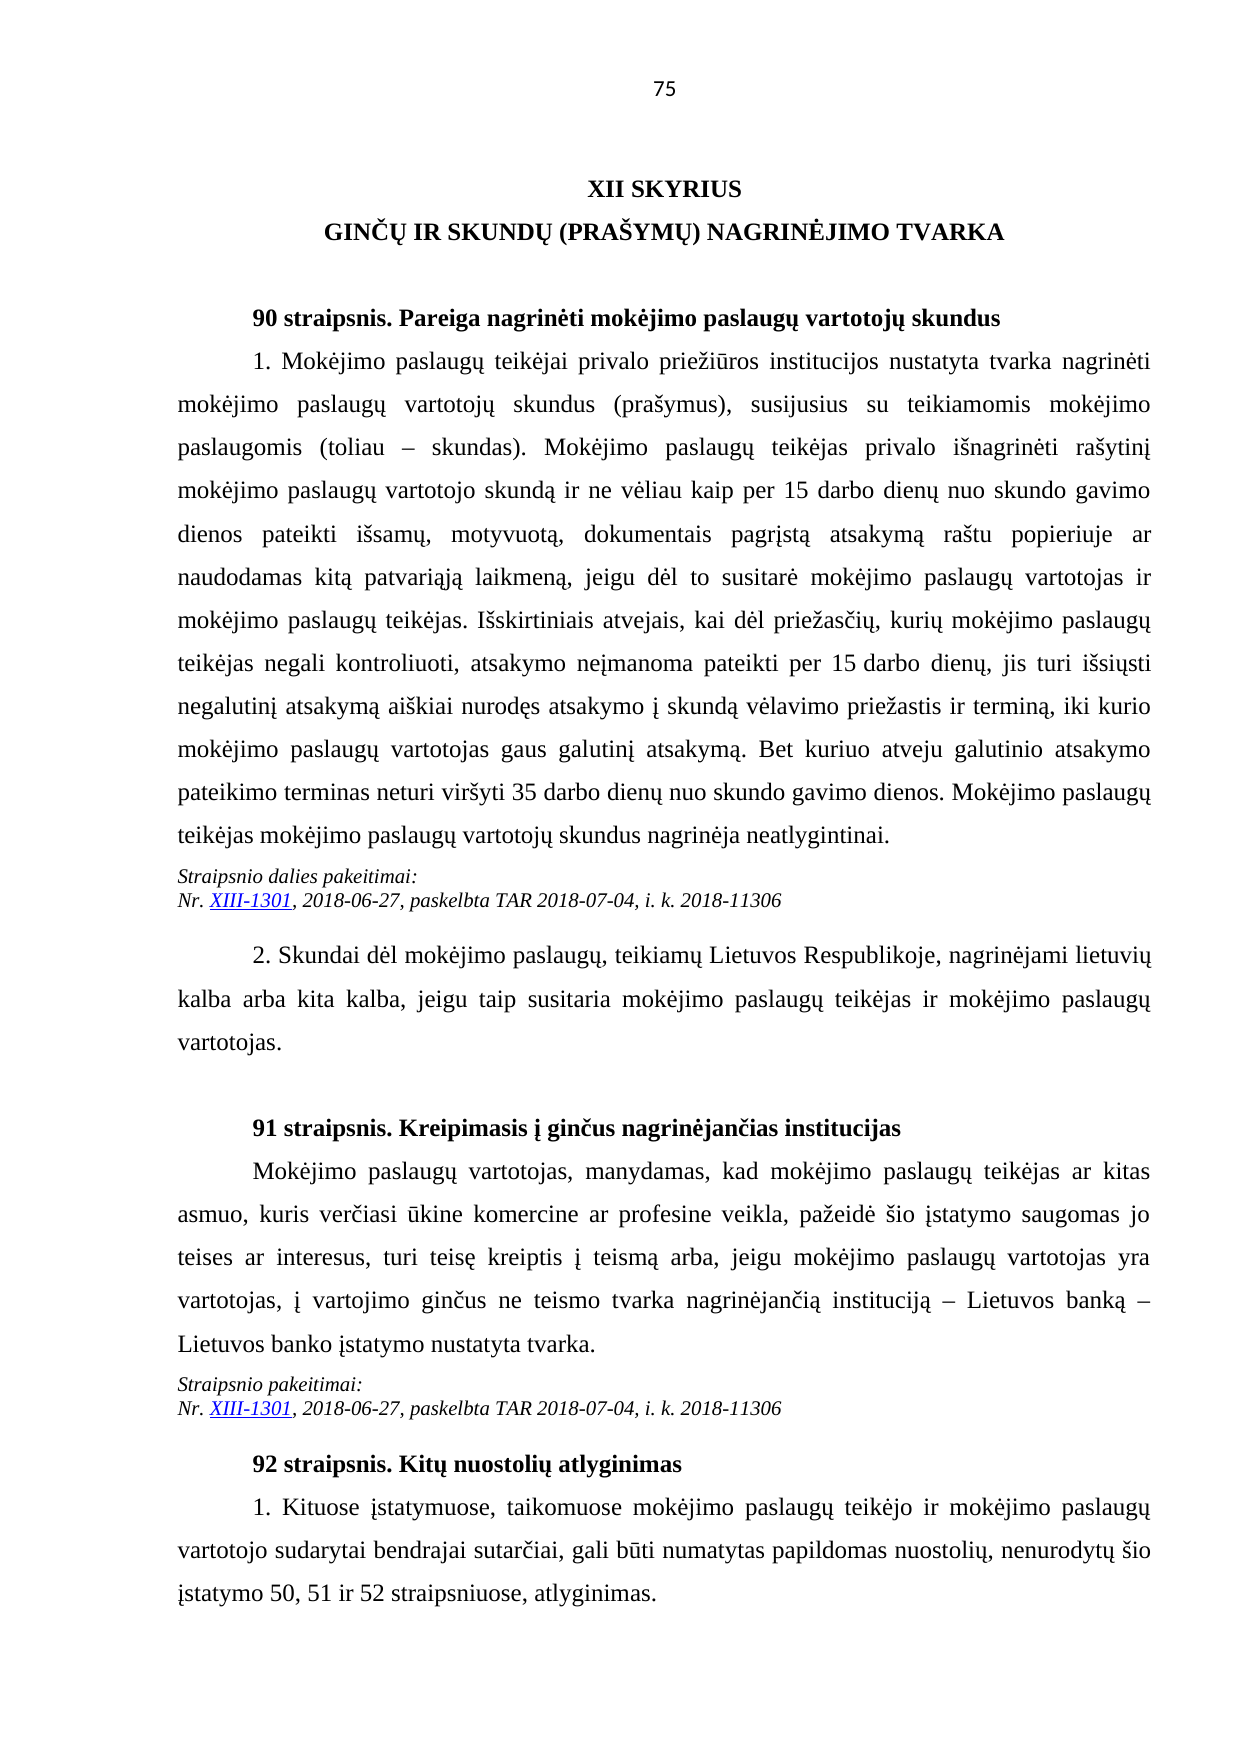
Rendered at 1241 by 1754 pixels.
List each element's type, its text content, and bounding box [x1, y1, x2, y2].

text 1. Mokėjimo paslaugų teikėjai privalo priežiūros institucijos nustatyta tvarka nagrinėti mokėjimo paslaugų vartotojų skundus (prašymus), susijusius su teikiamomis mokėjimo paslaugomis (toliau – skundas). Mokėjimo paslaugų teikėjas privalo išnagrinėti rašytinį mokėjimo paslaugų vartotojo skundą ir ne vėliau kaip per 15 darbo dienų nuo skundo gavimo dienos pateikti išsamų, motyvuotą, dokumentais pagrįstą atsakymą raštu popieriuje ar naudodamas kitą patvariąją laikmeną, jeigu dėl to susitarė mokėjimo paslaugų vartotojas ir mokėjimo paslaugų teikėjas. Išskirtiniais atvejais, kai dėl priežasčių, kurių mokėjimo paslaugų teikėjas negali kontroliuoti, atsakymo neįmanoma pateikti per 15 darbo dienų, jis turi išsiųsti negalutinį atsakymą aiškiai nurodęs atsakymo į skundą vėlavimo priežastis ir terminą, iki kurio mokėjimo paslaugų vartotojas gaus galutinį atsakymą. Bet kuriuo atveju galutinio atsakymo pateikimo terminas neturi viršyti 35 darbo dienų nuo skundo gavimo dienos. Mokėjimo paslaugų teikėjas mokėjimo paslaugų vartotojų skundus nagrinėja neatlygintinai. [177, 346, 1152, 849]
text GINČŲ IR SKUNDŲ (PRAŠYMŲ) NAGRINĖJIMO TVARKA [177, 217, 1152, 246]
text XII SKYRIUS [177, 174, 1152, 202]
text Straipsnio dalies pakeitimai: [177, 864, 1152, 888]
text 1. Kituose įstatymuose, taikomuose mokėjimo paslaugų teikėjo ir mokėjimo paslaugų vartotojo sudarytai bendrajai sutarčiai, gali būti numatytas papildomas nuostolių, nenurodytų šio įstatymo 50, 51 ir 52 straipsniuose, atlyginimas. [177, 1492, 1152, 1607]
text 90 straipsnis. Pareiga nagrinėti mokėjimo paslaugų vartotojų skundus [177, 303, 1152, 332]
text 2. Skundai dėl mokėjimo paslaugų, teikiamų Lietuvos Respublikoje, nagrinėjami lietuvių kalba arba kita kalba, jeigu taip susitaria mokėjimo paslaugų teikėjas ir mokėjimo paslaugų vartotojas. [177, 941, 1152, 1056]
text 91 straipsnis. Kreipimasis į ginčus nagrinėjančias institucijas [177, 1113, 1152, 1142]
text Nr. XIII-1301, 2018-06-27, paskelbta TAR 2018-07-04, i. k. 2018-11306 [177, 1396, 1152, 1420]
text Mokėjimo paslaugų vartotojas, manydamas, kad mokėjimo paslaugų teikėjas ar kitas asmuo, kuris verčiasi ūkine komercine ar profesine veikla, pažeidė šio įstatymo saugomas jo teises ar interesus, turi teisę kreiptis į teismą arba, jeigu mokėjimo paslaugų vartotojas yra vartotojas, į vartojimo ginčus ne teismo tvarka nagrinėjančią instituciją – Lietuvos banką – Lietuvos banko įstatymo nustatyta tvarka. [177, 1156, 1152, 1357]
text Nr. XIII-1301, 2018-06-27, paskelbta TAR 2018-07-04, i. k. 2018-11306 [177, 888, 1152, 912]
text Straipsnio pakeitimai: [177, 1372, 1152, 1396]
text 92 straipsnis. Kitų nuostolių atlyginimas [177, 1449, 1152, 1477]
